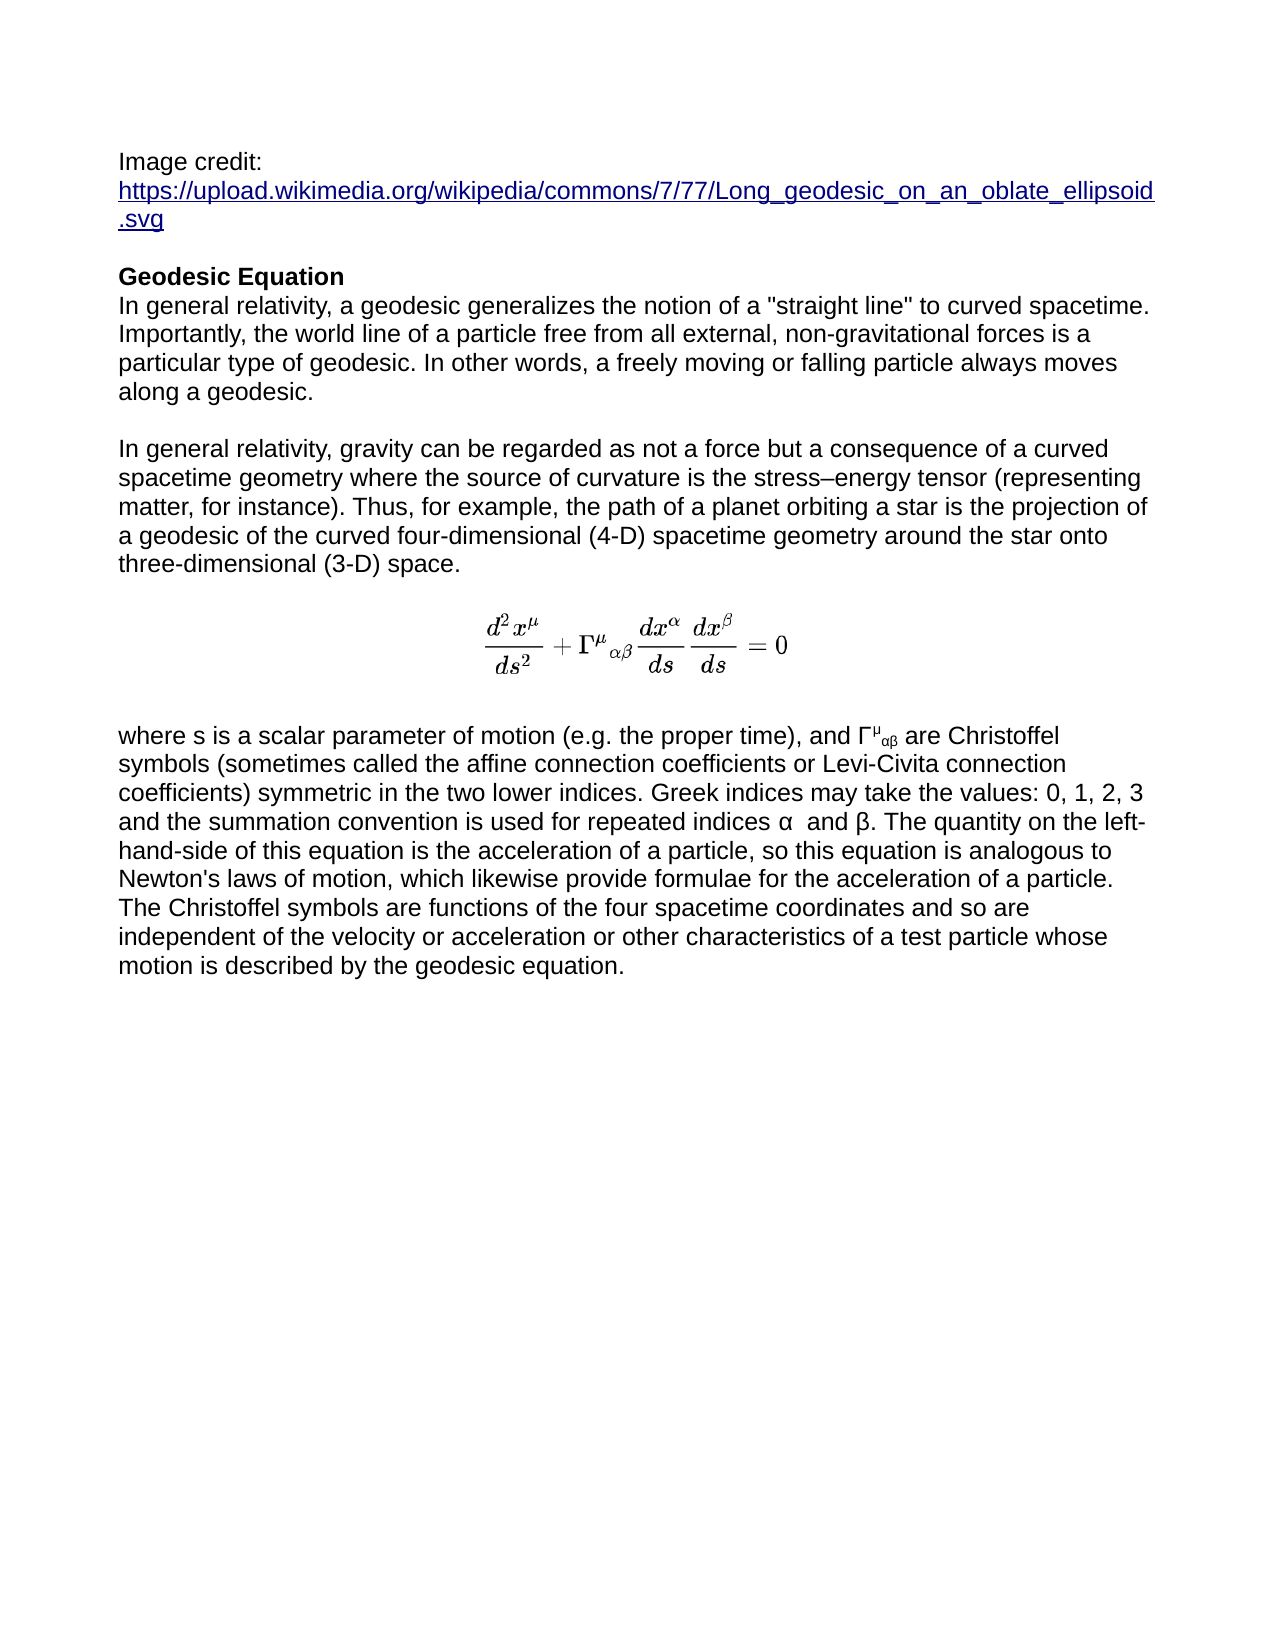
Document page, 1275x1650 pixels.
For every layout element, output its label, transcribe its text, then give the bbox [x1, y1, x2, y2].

text In general relativity, gravity can be regarded as not a force but a consequence of a curved spacetime geometry where the source of curvature is the stress–energy tensor (representing matter, for instance). Thus, for example, the path of a planet orbiting a star is the projection of a geodesic of the curved four-dimensional (4-D) spacetime geometry around the star onto three-dimensional (3-D) space. [118, 434, 1157, 578]
text Image credit: https://upload.wikimedia.org/wikipedia/commons/7/77/Long_geodesic_on_an_oblate_ellipsoid.svg [118, 147, 1157, 233]
text Geodesic Equation [118, 262, 1157, 291]
picture [461, 606, 814, 692]
text where s is a scalar parameter of motion (e.g. the proper time), and Γμαβ are Christoffel symbols (sometimes called the affine connection coefficients or Levi-Civita connection coefficients) symmetric in the two lower indices. Greek indices may take the values: 0, 1, 2, 3 and the summation convention is used for repeated indices α and β. The quantity on the left-hand-side of this equation is the acceleration of a particle, so this equation is analogous to Newton's laws of motion, which likewise provide formulae for the acceleration of a particle. The Christoffel symbols are functions of the four spacetime coordinates and so are independent of the velocity or acceleration or other characteristics of a test particle whose motion is described by the geodesic equation. [118, 721, 1157, 979]
text In general relativity, a geodesic generalizes the notion of a "straight line" to curved spacetime. Importantly, the world line of a particle free from all external, non-gravitational forces is a particular type of geodesic. In other words, a freely moving or falling particle always moves along a geodesic. [118, 291, 1157, 406]
